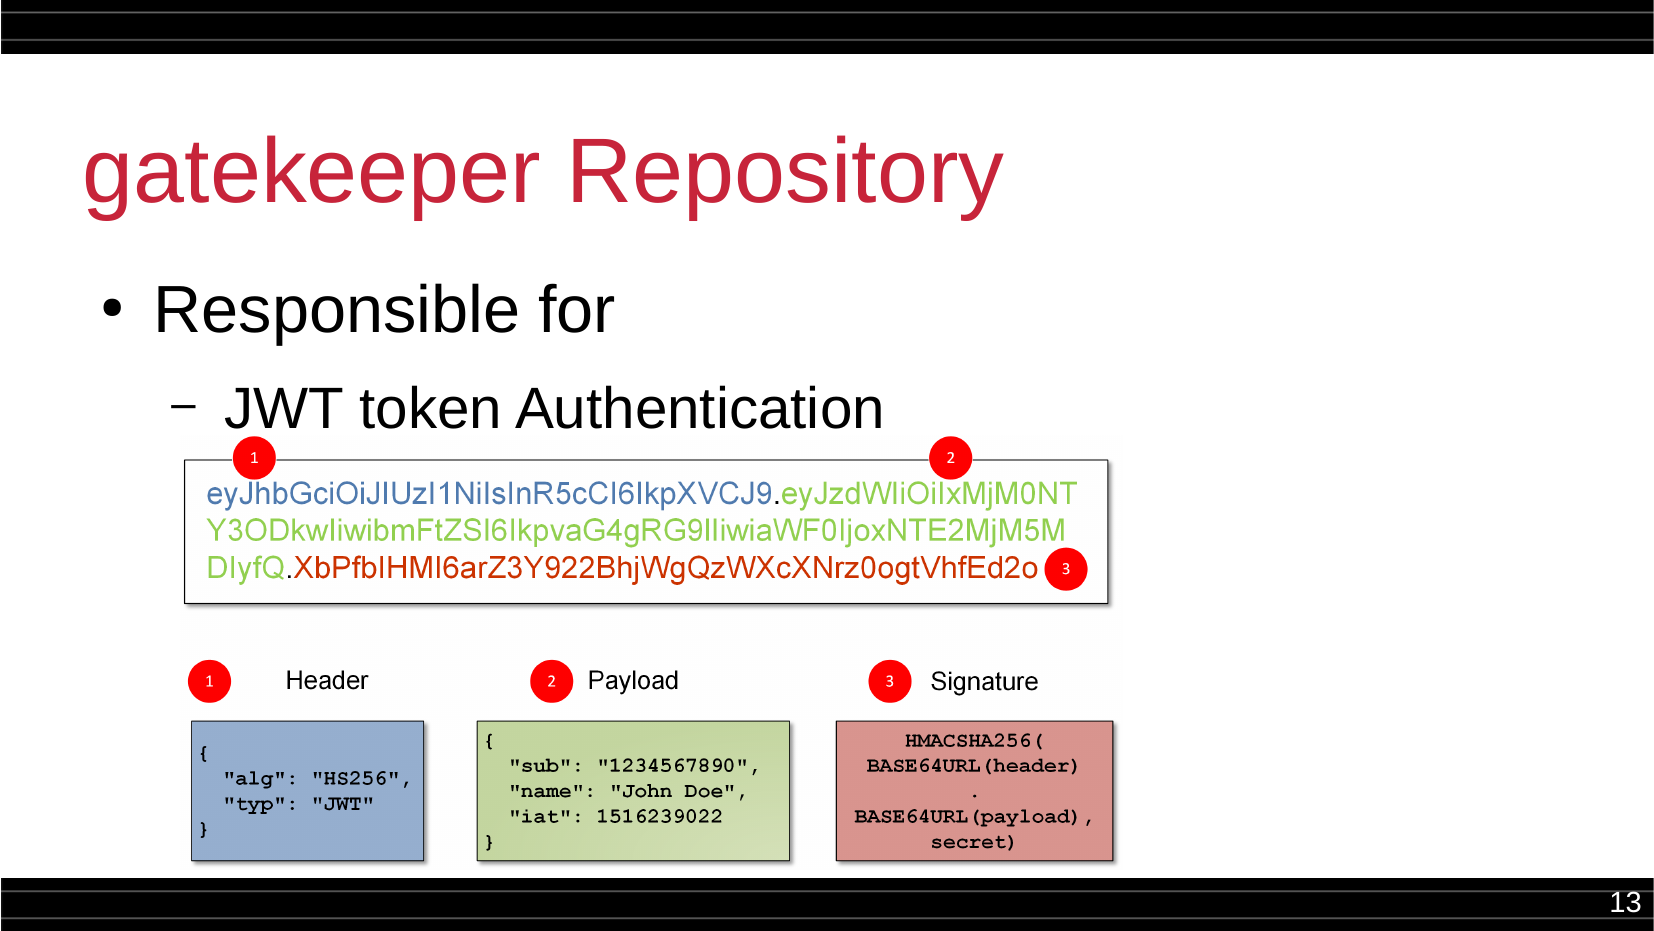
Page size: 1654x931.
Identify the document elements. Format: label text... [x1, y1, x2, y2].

picture [180, 435, 1123, 871]
list Responsible for JWT token Authentication [82, 271, 1571, 758]
picture [1, 878, 1654, 931]
title gatekeeper Repository [82, 92, 1571, 249]
picture [1, 0, 1654, 54]
